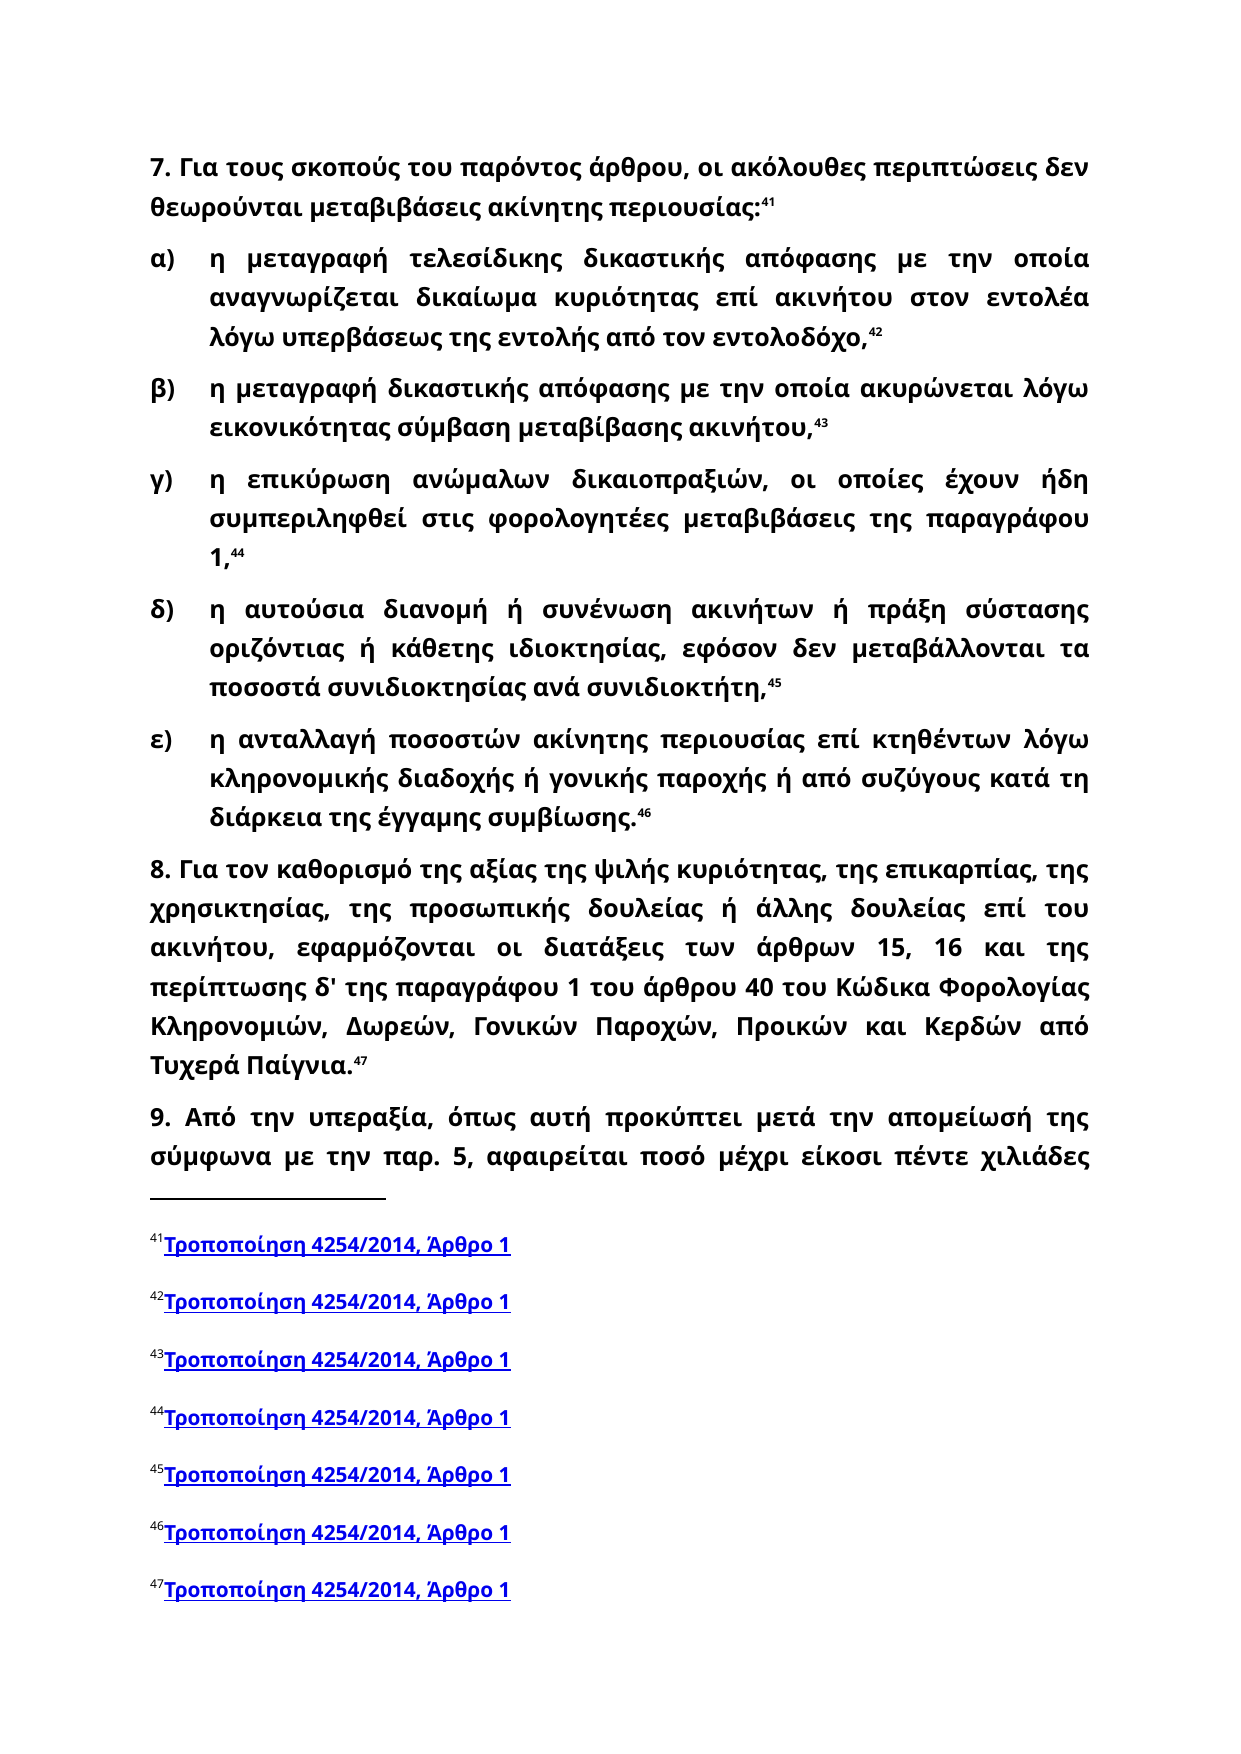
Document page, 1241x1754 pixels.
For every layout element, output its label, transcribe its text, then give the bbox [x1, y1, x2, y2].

text Τροποποίηση 4254/2014, Άρθρο 1 [150, 1460, 1090, 1489]
text Τροποποίηση 4254/2014, Άρθρο 1 [150, 1230, 1090, 1258]
text Τροποποίηση 4254/2014, Άρθρο 1 [150, 1518, 1090, 1546]
text Τροποποίηση 4254/2014, Άρθρο 1 [150, 1403, 1090, 1431]
text 8. Για τον καθορισμό της αξίας της ψιλής κυριότητας, της επικαρπίας, της χρησικτησίας, της προσωπικής δουλείας ή άλλης δουλείας επί του ακινήτου, εφαρμόζονται οι διατάξεις των άρθρων 15, 16 και της περίπτωσης δ' της παραγράφου 1 του άρθρου 40 του Κώδικα Φορολογίας Κληρονομιών, Δωρεών, Γονικών Παροχών, Προικών και Κερδών από Τυχερά Παίγνια. [150, 852, 1090, 1082]
text 7. Για τους σκοπούς του παρόντος άρθρου, οι ακόλουθες περιπτώσεις δεν θεωρούνται μεταβιβάσεις ακίνητης περιουσίας: [150, 150, 1090, 223]
text 9. Από την υπεραξία, όπως αυτή προκύπτει μετά την απομείωσή της σύμφωνα με την παρ. 5, αφαιρείται ποσό μέχρι είκοσι πέντε χιλιάδες [150, 1099, 1090, 1172]
list γ) η επικύρωση ανώμαλων δικαιοπραξιών, οι οποίες έχουν ήδη συμπεριληφθεί στις φορολογητέες μεταβιβάσεις της παραγράφου 1, [150, 462, 1090, 574]
list β) η μεταγραφή δικαστικής απόφασης με την οποία ακυρώνεται λόγω εικονικότητας σύμβαση μεταβίβασης ακινήτου, [150, 371, 1090, 444]
list ε) η ανταλλαγή ποσοστών ακίνητης περιουσίας επί κτηθέντων λόγω κληρονομικής διαδοχής ή γονικής παροχής ή από συζύγους κατά τη διάρκεια της έγγαμης συμβίωσης. [150, 722, 1090, 834]
text Τροποποίηση 4254/2014, Άρθρο 1 [150, 1287, 1090, 1316]
text Τροποποίηση 4254/2014, Άρθρο 1 [150, 1576, 1090, 1604]
list α) η μεταγραφή τελεσίδικης δικαστικής απόφασης με την οποία αναγνωρίζεται δικαίωμα κυριότητας επί ακινήτου στον εντολέα λόγω υπερβάσεως της εντολής από τον εντολοδόχο, [150, 241, 1090, 353]
text Τροποποίηση 4254/2014, Άρθρο 1 [150, 1345, 1090, 1373]
list δ) η αυτούσια διανομή ή συνένωση ακινήτων ή πράξη σύστασης οριζόντιας ή κάθετης ιδιοκτησίας, εφόσον δεν μεταβάλλονται τα ποσοστά συνιδιοκτησίας ανά συνιδιοκτήτη, [150, 592, 1090, 704]
